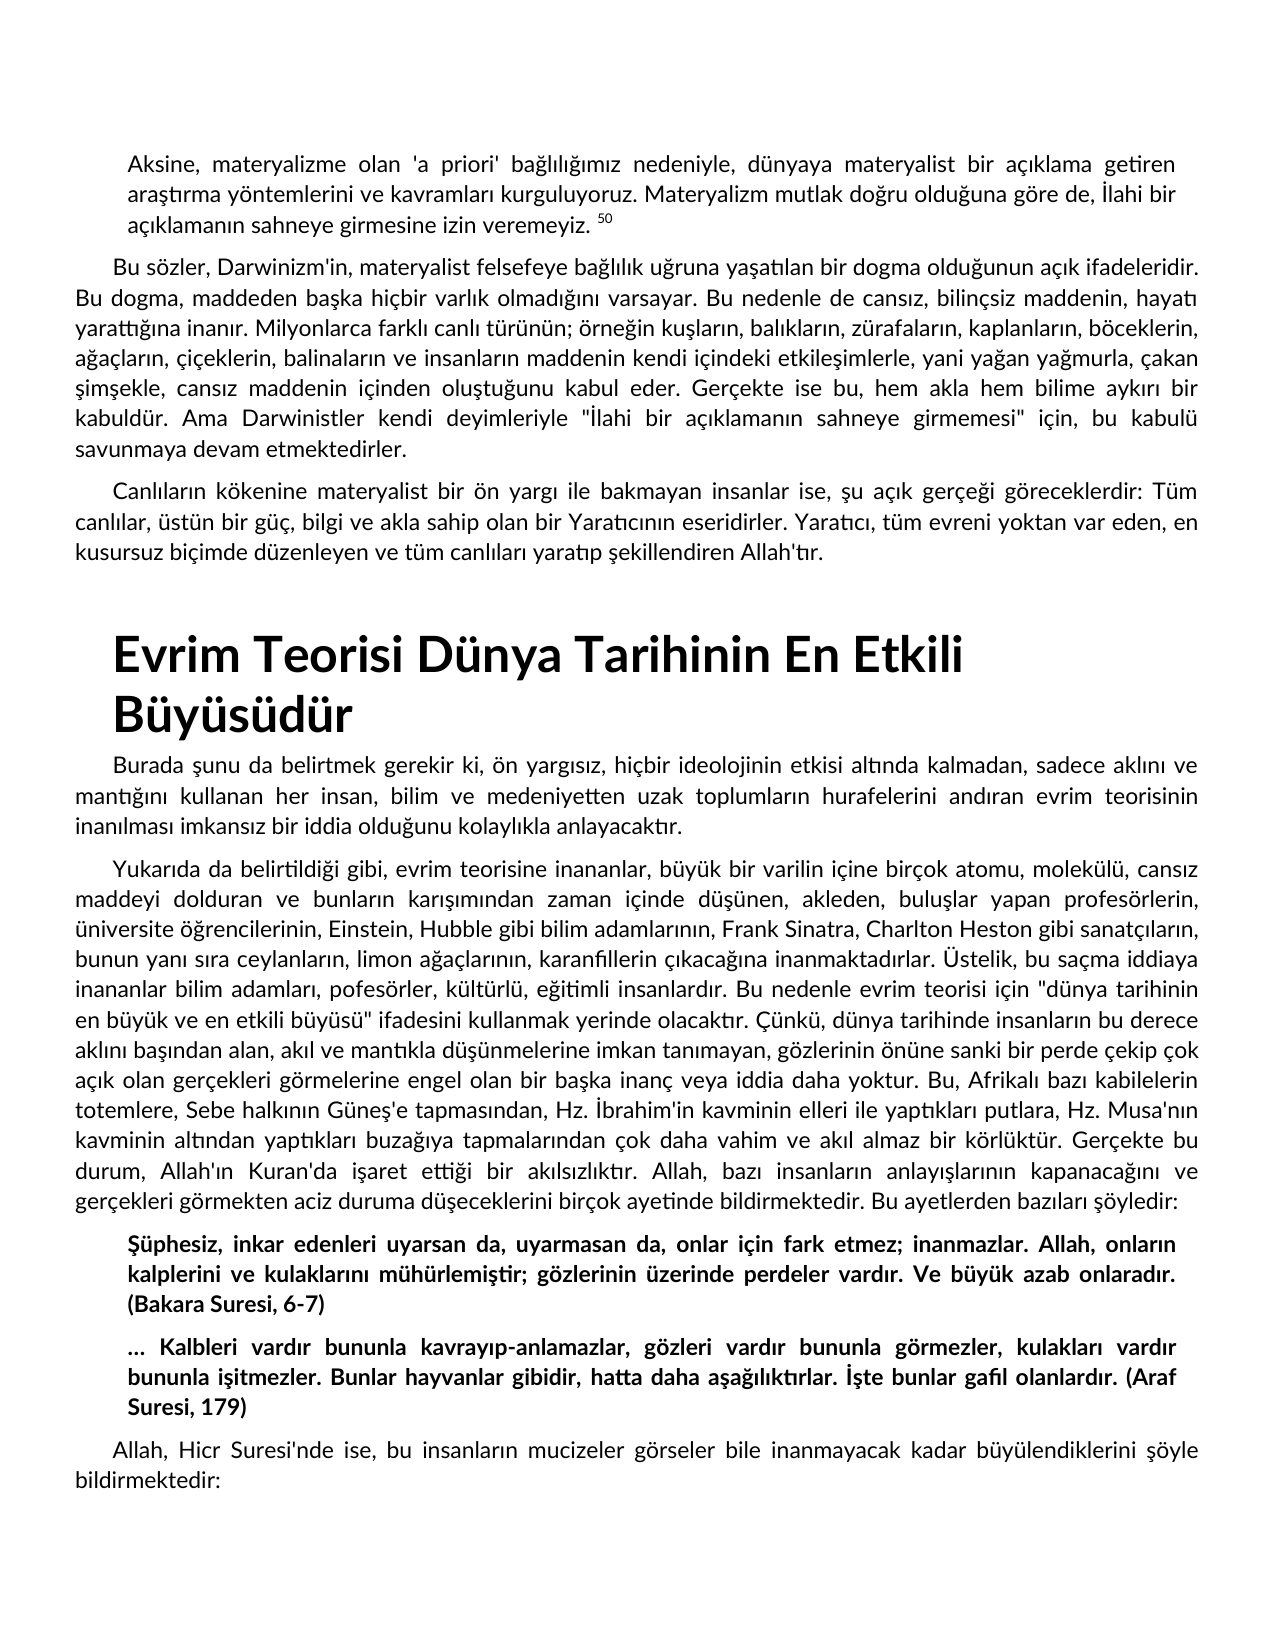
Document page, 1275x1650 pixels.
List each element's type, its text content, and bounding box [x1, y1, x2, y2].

text Yukarıda da belirtildiği gibi, evrim teorisine inananlar, büyük bir varilin içine birçok atomu, molekülü, cansız maddeyi dolduran ve bunların karışımından zaman içinde düşünen, akleden, buluşlar yapan profesörlerin, üniversite öğrencilerinin, Einstein, Hubble gibi bilim adamlarının, Frank Sinatra, Charlton Heston gibi sanatçıların, bunun yanı sıra ceylanların, limon ağaçlarının, karanfillerin çıkacağına inanmaktadırlar. Üstelik, bu saçma iddiaya inananlar bilim adamları, pofesörler, kültürlü, eğitimli insanlardır. Bu nedenle evrim teorisi için "dünya tarihinin en büyük ve en etkili büyüsü" ifadesini kullanmak yerinde olacaktır. Çünkü, dünya tarihinde insanların bu derece aklını başından alan, akıl ve mantıkla düşünmelerine imkan tanımayan, gözlerinin önüne sanki bir perde çekip çok açık olan gerçekleri görmelerine engel olan bir başka inanç veya iddia daha yoktur. Bu, Afrikalı bazı kabilelerin totemlere, Sebe halkının Güneş'e tapmasından, Hz. İbrahim'in kavminin elleri ile yaptıkları putlara, Hz. Musa'nın kavminin altından yaptıkları buzağıya tapmalarından çok daha vahim ve akıl almaz bir körlüktür. Gerçekte bu durum, Allah'ın Kuran'da işaret ettiği bir akılsızlıktır. Allah, bazı insanların anlayışlarının kapanacağını ve gerçekleri görmekten aciz duruma düşeceklerini birçok ayetinde bildirmektedir. Bu ayetlerden bazıları şöyledir: [75, 854, 1200, 1214]
subtitle Evrim Teorisi Dünya Tarihinin En Etkili Büyüsüdür [112, 623, 1200, 743]
text … Kalbleri vardır bununla kavrayıp-anlamazlar, gözleri vardır bununla görmezler, kulakları vardır bununla işitmezler. Bunlar hayvanlar gibidir, hatta daha aşağılıktırlar. İşte bunlar gafil olanlardır. (Araf Suresi, 179) [127, 1332, 1177, 1420]
text Burada şunu da belirtmek gerekir ki, ön yargısız, hiçbir ideolojinin etkisi altında kalmadan, sadece aklını ve mantığını kullanan her insan, bilim ve medeniyetten uzak toplumların hurafelerini andıran evrim teorisinin inanılması imkansız bir iddia olduğunu kolaylıkla anlayacaktır. [75, 751, 1200, 839]
text Aksine, materyalizme olan 'a priori' bağlılığımız nedeniyle, dünyaya materyalist bir açıklama getiren araştırma yöntemlerini ve kavramları kurguluyoruz. Materyalizm mutlak doğru olduğuna göre de, İlahi bir açıklamanın sahneye girmesine izin veremeyiz. 50 [127, 150, 1177, 238]
text Canlıların kökenine materyalist bir ön yargı ile bakmayan insanlar ise, şu açık gerçeği göreceklerdir: Tüm canlılar, üstün bir güç, bilgi ve akla sahip olan bir Yaratıcının eseridirler. Yaratıcı, tüm evreni yoktan var eden, en kusursuz biçimde düzenleyen ve tüm canlıları yaratıp şekillendiren Allah'tır. [75, 477, 1200, 565]
text Şüphesiz, inkar edenleri uyarsan da, uyarmasan da, onlar için fark etmez; inanmazlar. Allah, onların kalplerini ve kulaklarını mühürlemiştir; gözlerinin üzerinde perdeler vardır. Ve büyük azab onlaradır. (Bakara Suresi, 6-7) [127, 1229, 1177, 1317]
text Allah, Hicr Suresi'nde ise, bu insanların mucizeler görseler bile inanmayacak kadar büyülendiklerini şöyle bildirmektedir: [75, 1436, 1200, 1493]
text Bu sözler, Darwinizm'in, materyalist felsefeye bağlılık uğruna yaşatılan bir dogma olduğunun açık ifadeleridir. Bu dogma, maddeden başka hiçbir varlık olmadığını varsayar. Bu nedenle de cansız, bilinçsiz maddenin, hayatı yarattığına inanır. Milyonlarca farklı canlı türünün; örneğin kuşların, balıkların, zürafaların, kaplanların, böceklerin, ağaçların, çiçeklerin, balinaların ve insanların maddenin kendi içindeki etkileşimlerle, yani yağan yağmurla, çakan şimşekle, cansız maddenin içinden oluştuğunu kabul eder. Gerçekte ise bu, hem akla hem bilime aykırı bir kabuldür. Ama Darwinistler kendi deyimleriyle "İlahi bir açıklamanın sahneye girmemesi" için, bu kabulü savunmaya devam etmektedirler. [75, 253, 1200, 462]
